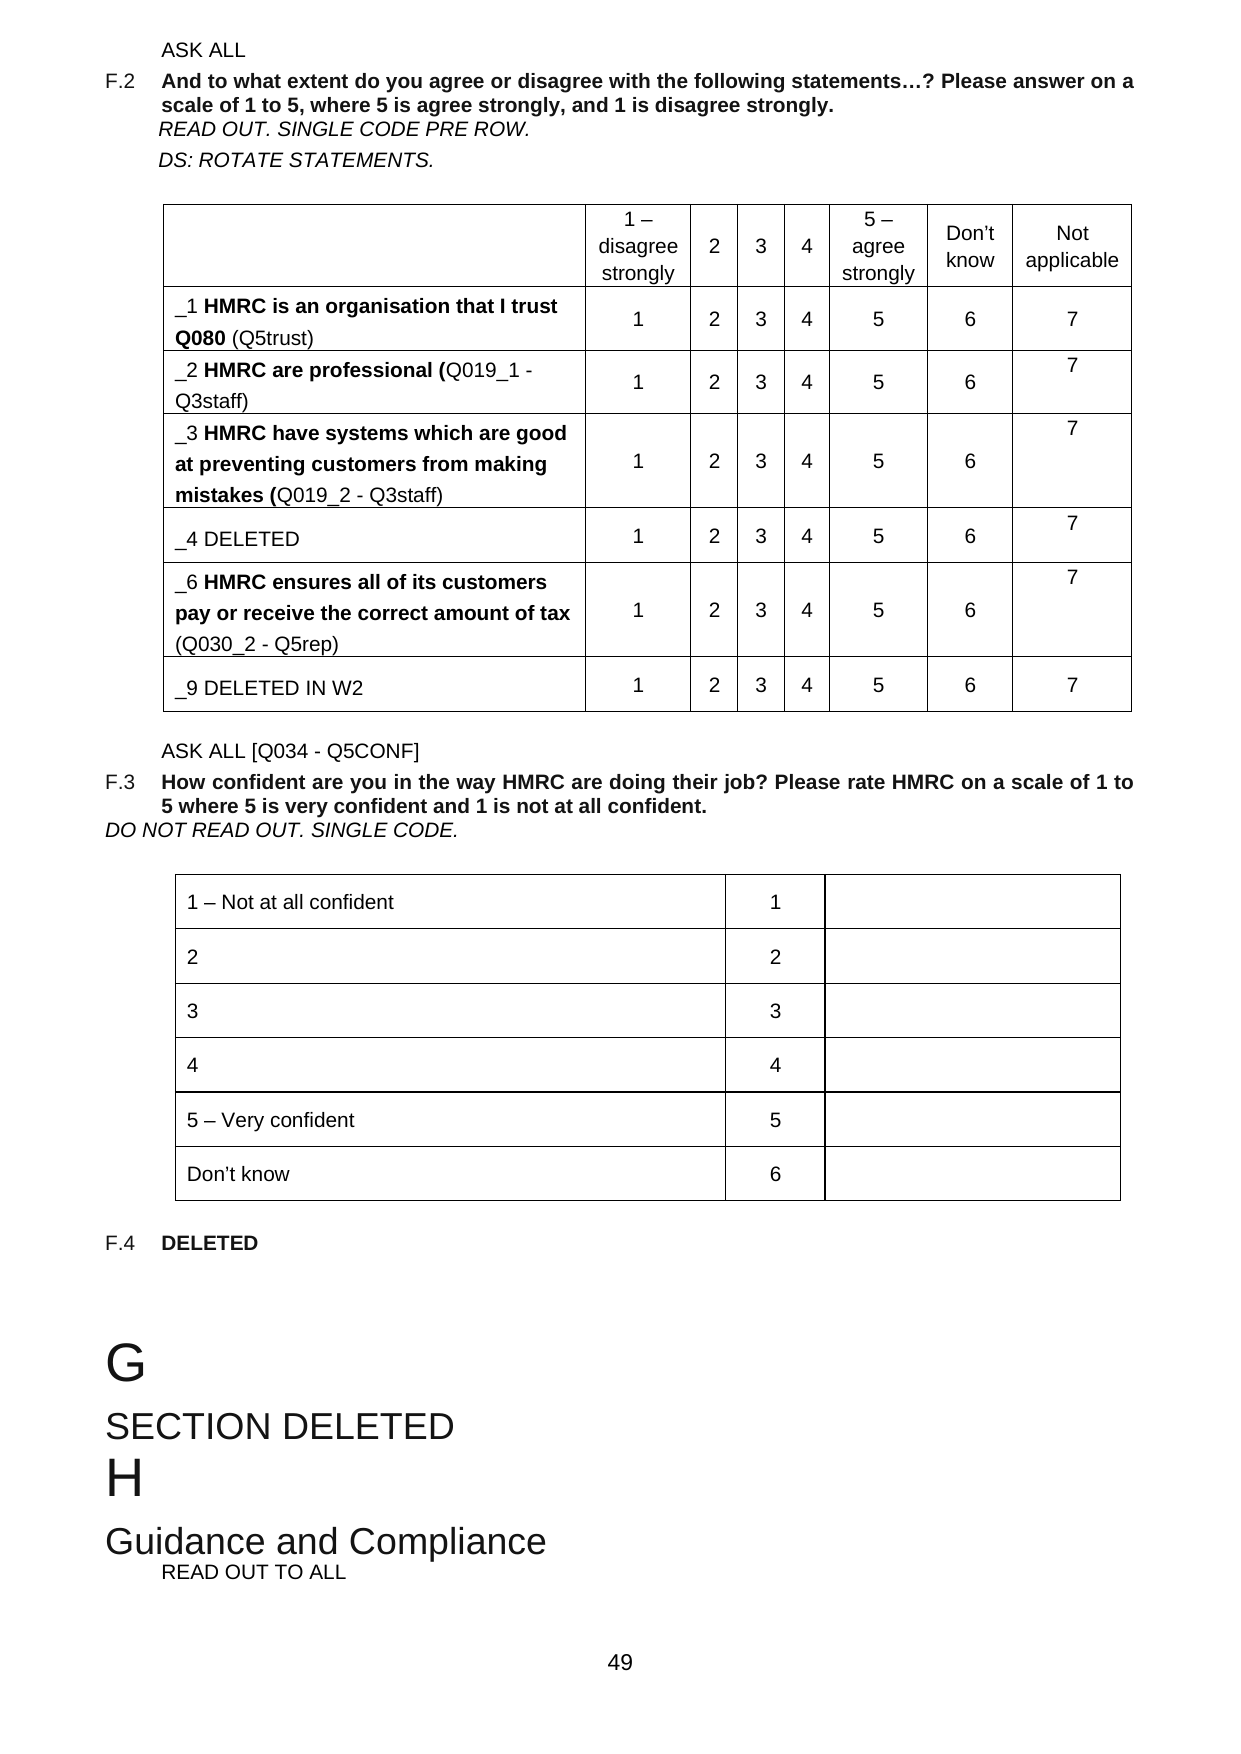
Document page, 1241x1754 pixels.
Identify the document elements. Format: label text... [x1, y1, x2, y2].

table_header 3 [738, 205, 784, 286]
table_cell 2 [691, 563, 737, 656]
table_cell 2 [176, 929, 725, 983]
table_cell 3 [738, 414, 784, 507]
table_cell 4 [785, 563, 829, 656]
list DELETED [105, 1228, 1135, 1255]
table_cell 4 [785, 287, 829, 349]
table_cell 2 [726, 929, 824, 983]
subtitle Ask all [161, 37, 1135, 69]
table_cell _3 HMRC have systems which are good at preventing customers from making mistakes (Q019_2 - Q3staff) [164, 414, 585, 507]
table_header [826, 875, 1120, 928]
table_header Not applicable [1013, 205, 1131, 286]
table_cell 1 [586, 287, 690, 349]
subtitle ask all [Q034 - Q5conf] [161, 739, 1135, 770]
table_cell 7 [1013, 563, 1131, 656]
table_cell 5 [830, 287, 927, 349]
subtitle read out. single code pre row. [158, 117, 1135, 148]
list How confident are you in the way HMRC are doing their job? Please rate HMRC on a scale of 1 to 5 where 5 is very confident and 1 is not at all confident. [105, 770, 1135, 818]
table_cell 3 [738, 508, 784, 562]
table_cell [826, 1038, 1120, 1091]
table_cell 6 [928, 508, 1012, 562]
table_cell [826, 984, 1120, 1037]
table_header 1 – Not at all confident [176, 875, 725, 928]
table_cell 2 [691, 351, 737, 413]
table_cell Don’t know [176, 1147, 725, 1200]
table_header 1 – disagree strongly [586, 205, 690, 286]
table_header 2 [691, 205, 737, 286]
table_header 4 [785, 205, 829, 286]
table_cell 1 [586, 563, 690, 656]
table_cell 3 [738, 563, 784, 656]
table_cell 4 [785, 351, 829, 413]
table_header Don’t know [928, 205, 1012, 286]
table_cell 1 [586, 508, 690, 562]
table_cell 3 [738, 287, 784, 349]
table_cell 2 [691, 657, 737, 711]
table_cell 5 [830, 657, 927, 711]
table_cell 5 [830, 414, 927, 507]
table_header 1 [726, 875, 824, 928]
table_cell _1 HMRC is an organisation that I trust Q080 (Q5trust) [164, 287, 585, 349]
table_cell 3 [726, 984, 824, 1037]
table_cell _6 HMRC ensures all of its customers pay or receive the correct amount of tax (Q030_2 - Q5rep) [164, 563, 585, 656]
subtitle Guidance and Compliance [105, 1532, 1135, 1559]
subtitle READ OUT TO ALL [161, 1559, 1135, 1591]
subtitle ds: rotate statements. [158, 148, 1135, 179]
table_cell 2 [691, 414, 737, 507]
table_cell 5 [726, 1093, 824, 1146]
table_cell 6 [928, 351, 1012, 413]
table_cell 4 [785, 508, 829, 562]
table_cell [826, 929, 1120, 983]
table_header 5 – agree strongly [830, 205, 927, 286]
table_cell 1 [586, 657, 690, 711]
subtitle do not read out. single code. [105, 818, 1135, 849]
list And to what extent do you agree or disagree with the following statements…? Please answer on a scale of 1 to 5, where 5 is agree strongly, and 1 is disagree strongly. [105, 69, 1135, 117]
subtitle SECTION DELETED [105, 1418, 1135, 1445]
table_cell 7 [1013, 508, 1131, 562]
table_cell 7 [1013, 657, 1131, 711]
table_cell 4 [176, 1038, 725, 1091]
table_cell 2 [691, 508, 737, 562]
table_header [164, 205, 585, 286]
table_cell _2 HMRC are professional (Q019_1 - Q3staff) [164, 351, 585, 413]
table_cell _9 DELETED IN W2 [164, 657, 585, 711]
table_cell 6 [928, 414, 1012, 507]
table_cell 3 [738, 351, 784, 413]
table_cell 3 [176, 984, 725, 1037]
table_cell 6 [928, 287, 1012, 349]
table_cell 6 [928, 657, 1012, 711]
table_cell 7 [1013, 351, 1131, 413]
table_cell 2 [691, 287, 737, 349]
table_cell 1 [586, 414, 690, 507]
table_cell 4 [785, 414, 829, 507]
table_cell 4 [726, 1038, 824, 1091]
table_cell 3 [738, 657, 784, 711]
table_cell 6 [726, 1147, 824, 1200]
table_cell 1 [586, 351, 690, 413]
table_cell 5 [830, 563, 927, 656]
table_cell _4 DELETED [164, 508, 585, 562]
table_cell 4 [785, 657, 829, 711]
table_cell 7 [1013, 414, 1131, 507]
table_cell 7 [1013, 287, 1131, 349]
table_cell 5 [830, 351, 927, 413]
table_cell 5 – Very confident [176, 1093, 725, 1146]
table_cell 5 [830, 508, 927, 562]
table_cell 6 [928, 563, 1012, 656]
table_cell [826, 1093, 1120, 1146]
table_cell [826, 1147, 1120, 1200]
